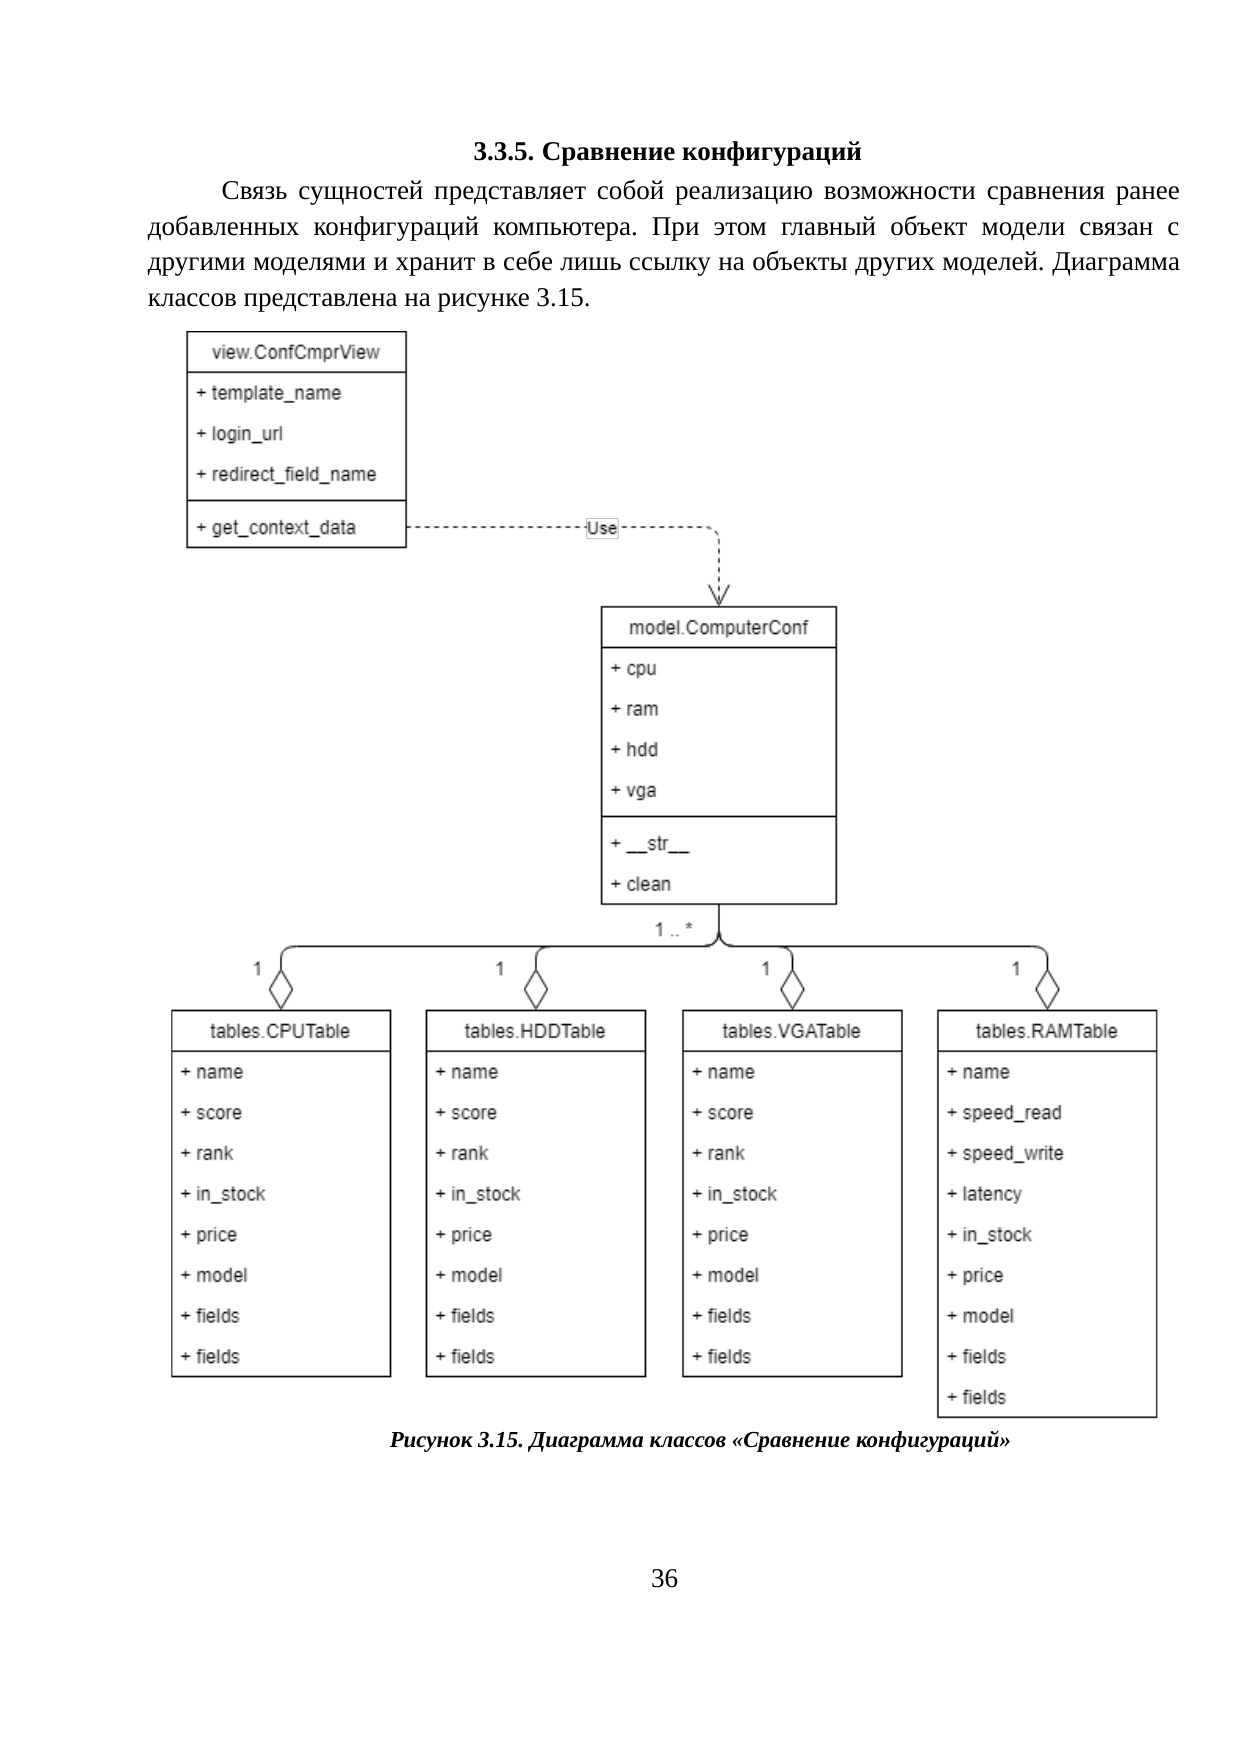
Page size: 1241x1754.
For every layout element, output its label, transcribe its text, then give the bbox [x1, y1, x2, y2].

text Связь сущностей представляет собой реализацию возможности сравнения ранее добавленных конфигураций компьютера. При этом главный объект модели связан с другими моделями и хранит в себе лишь ссылку на объекты других моделей. Диаграмма классов представлена на рисунке 3.15. [148, 174, 1181, 312]
subtitle Сравнение конфигураций [148, 135, 1181, 166]
text Рисунок 3.15. Диаграмма классов «Сравнение конфигураций» [148, 1423, 1181, 1452]
picture [171, 331, 1158, 1423]
